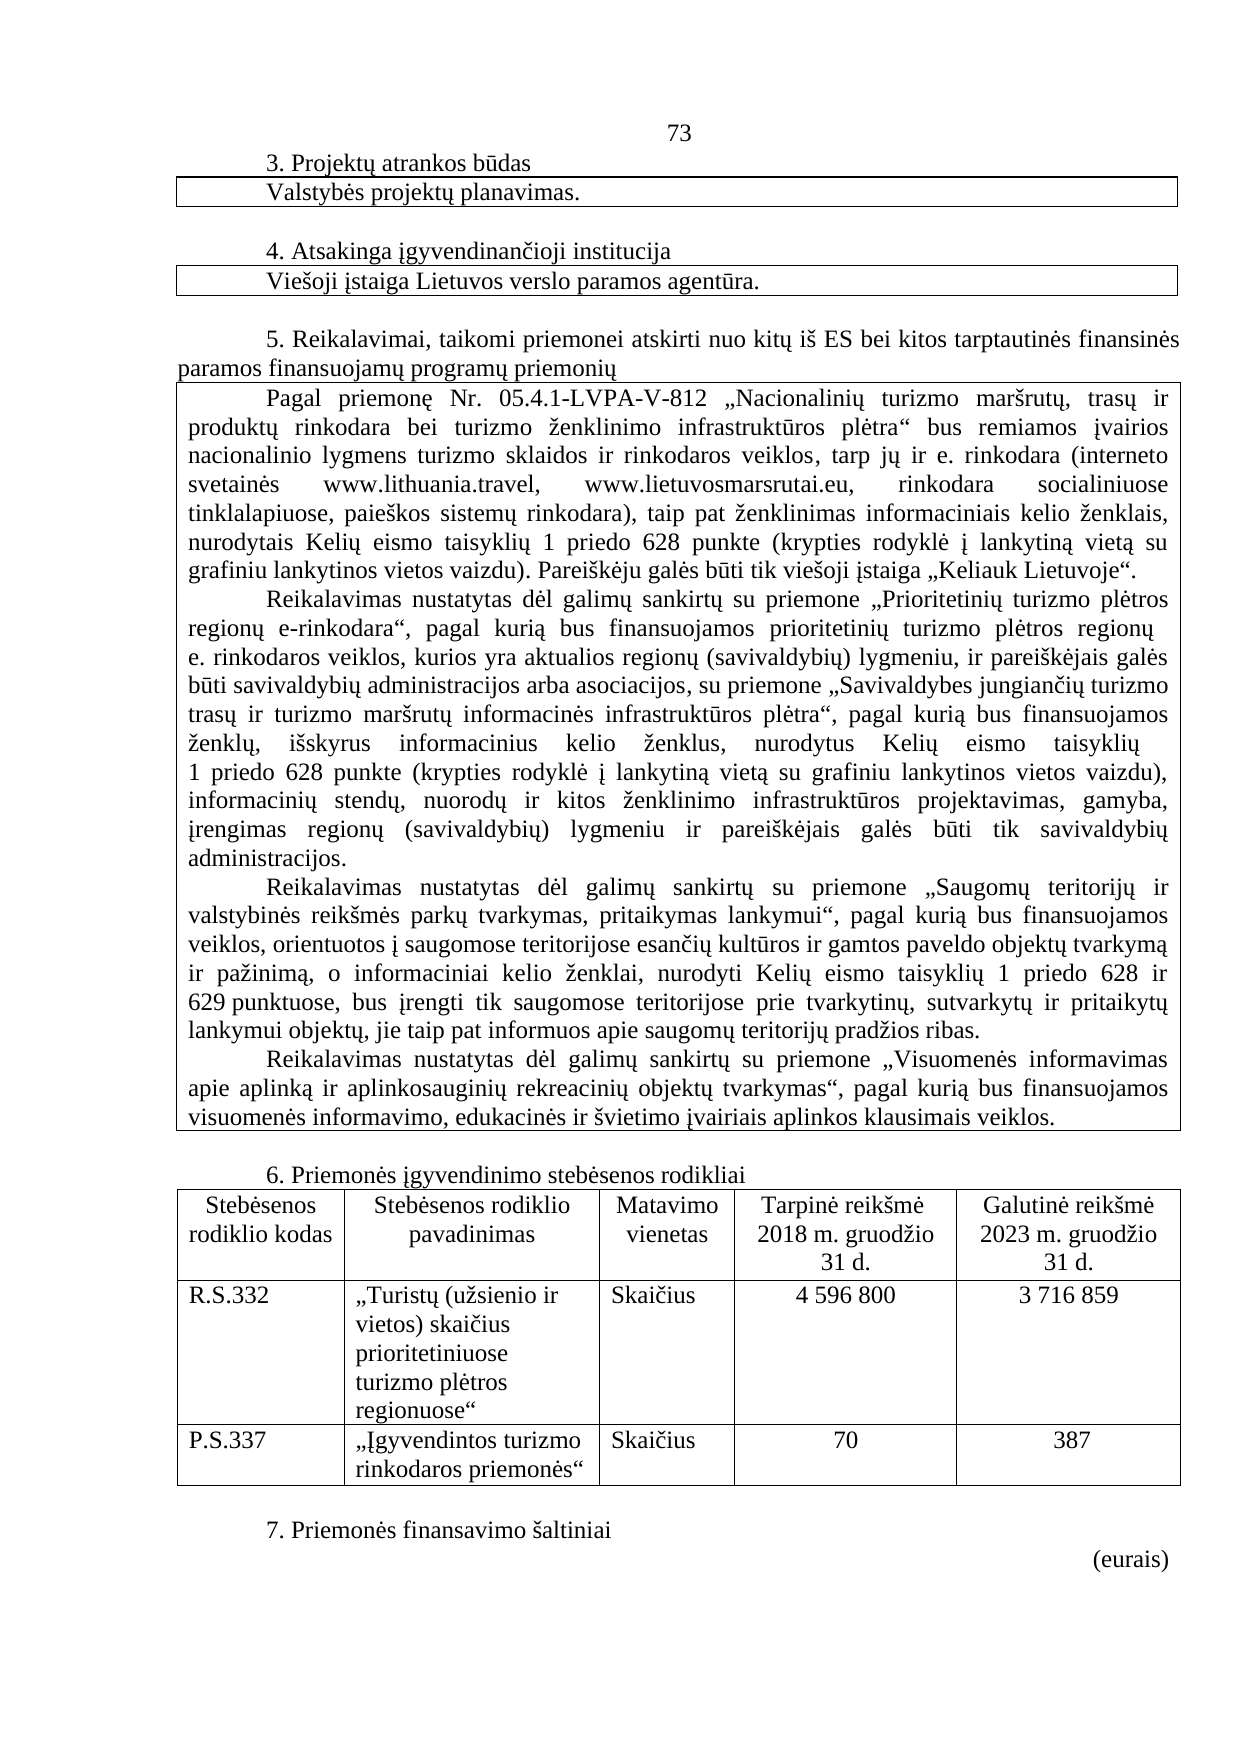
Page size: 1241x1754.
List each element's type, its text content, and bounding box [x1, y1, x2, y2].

text (eurais) [177, 1544, 1181, 1573]
table_cell 387 [957, 1425, 1180, 1485]
table_cell „Turistų (užsienio ir vietos) skaičius prioritetiniuose turizmo plėtros regionuose“ [345, 1281, 599, 1424]
table_cell P.S.337 [178, 1425, 344, 1485]
table_header Stebėsenos rodiklio kodas [178, 1190, 344, 1279]
table_cell 4 596 800 [735, 1281, 956, 1424]
text 7. Priemonės finansavimo šaltiniai [177, 1515, 1181, 1544]
table_cell 70 [735, 1425, 956, 1485]
text 3. Projektų atrankos būdas [252, 148, 1181, 176]
text 6. Priemonės įgyvendinimo stebėsenos rodikliai [177, 1160, 1181, 1189]
table_header Matavimo vienetas [600, 1190, 734, 1279]
table_header Galutinė reikšmė 2023 m. gruodžio 31 d. [957, 1190, 1180, 1279]
table_cell 3 716 859 [957, 1281, 1180, 1424]
text 5. Reikalavimai, taikomi priemonei atskirti nuo kitų iš ES bei kitos tarptautinės finansinės paramos finansuojamų programų priemonių [177, 324, 1181, 382]
table_cell Skaičius [600, 1281, 734, 1424]
text 4. Atsakinga įgyvendinančioji institucija [252, 236, 1181, 265]
table_header Tarpinė reikšmė 2018 m. gruodžio 31 d. [735, 1190, 956, 1279]
table_header Valstybės projektų planavimas. [177, 178, 1177, 206]
table_header Stebėsenos rodiklio pavadinimas [345, 1190, 599, 1279]
table_cell R.S.332 [178, 1281, 344, 1424]
table_cell Skaičius [600, 1425, 734, 1485]
table_header Pagal priemonę Nr. 05.4.1-LVPA-V-812 „Nacionalinių turizmo maršrutų, trasų ir produktų rinkodara bei turizmo ženklinimo infrastruktūros plėtra“ bus remiamos įvairios nacionalinio lygmens turizmo sklaidos ir rinkodaros veiklos, tarp jų ir e. rinkodara (interneto svetainės www.lithuania.travel, www.lietuvosmarsrutai.eu, rinkodara socialiniuose tinklalapiuose, paieškos sistemų rinkodara), taip pat ženklinimas informaciniais kelio ženklais, nurodytais Kelių eismo taisyklių 1 priedo 628 punkte (krypties rodyklė į lankytiną vietą su grafiniu lankytinos vietos vaizdu). Pareiškėju galės būti tik viešoji įstaiga „Keliauk Lietuvoje“. Reikalavimas nustatytas dėl galimų sankirtų su priemone „Prioritetinių turizmo plėtros regionų e-rinkodara“, pagal kurią bus finansuojamos prioritetinių turizmo plėtros regionų e. rinkodaros veiklos, kurios yra aktualios regionų (savivaldybių) lygmeniu, ir pareiškėjais galės būti savivaldybių administracijos arba asociacijos, su priemone „Savivaldybes jungiančių turizmo trasų ir turizmo maršrutų informacinės infrastruktūros plėtra“, pagal kurią bus finansuojamos ženklų, išskyrus informacinius kelio ženklus, nurodytus Kelių eismo taisyklių 1 priedo 628 punkte (krypties rodyklė į lankytiną vietą su grafiniu lankytinos vietos vaizdu), informacinių stendų, nuorodų ir kitos ženklinimo infrastruktūros projektavimas, gamyba, įrengimas regionų (savivaldybių) lygmeniu ir pareiškėjais galės būti tik savivaldybių administracijos. Reikalavimas nustatytas dėl galimų sankirtų su priemone „Saugomų teritorijų ir valstybinės reikšmės parkų tvarkymas, pritaikymas lankymui“, pagal kurią bus finansuojamos veiklos, orientuotos į saugomose teritorijose esančių kultūros ir gamtos paveldo objektų tvarkymą ir pažinimą, o informaciniai kelio ženklai, nurodyti Kelių eismo taisyklių 1 priedo 628 ir 629 punktuose, bus įrengti tik saugomose teritorijose prie tvarkytinų, sutvarkytų ir pritaikytų lankymui objektų, jie taip pat informuos apie saugomų teritorijų pradžios ribas. Reikalavimas nustatytas dėl galimų sankirtų su priemone „Visuomenės informavimas apie aplinką ir aplinkosauginių rekreacinių objektų tvarkymas“, pagal kurią bus finansuojamos visuomenės informavimo, edukacinės ir švietimo įvairiais aplinkos klausimais veiklos. [177, 383, 1180, 1130]
table_cell „Įgyvendintos turizmo rinkodaros priemonės“ [345, 1425, 599, 1485]
table_header Viešoji įstaiga Lietuvos verslo paramos agentūra. [177, 266, 1177, 294]
